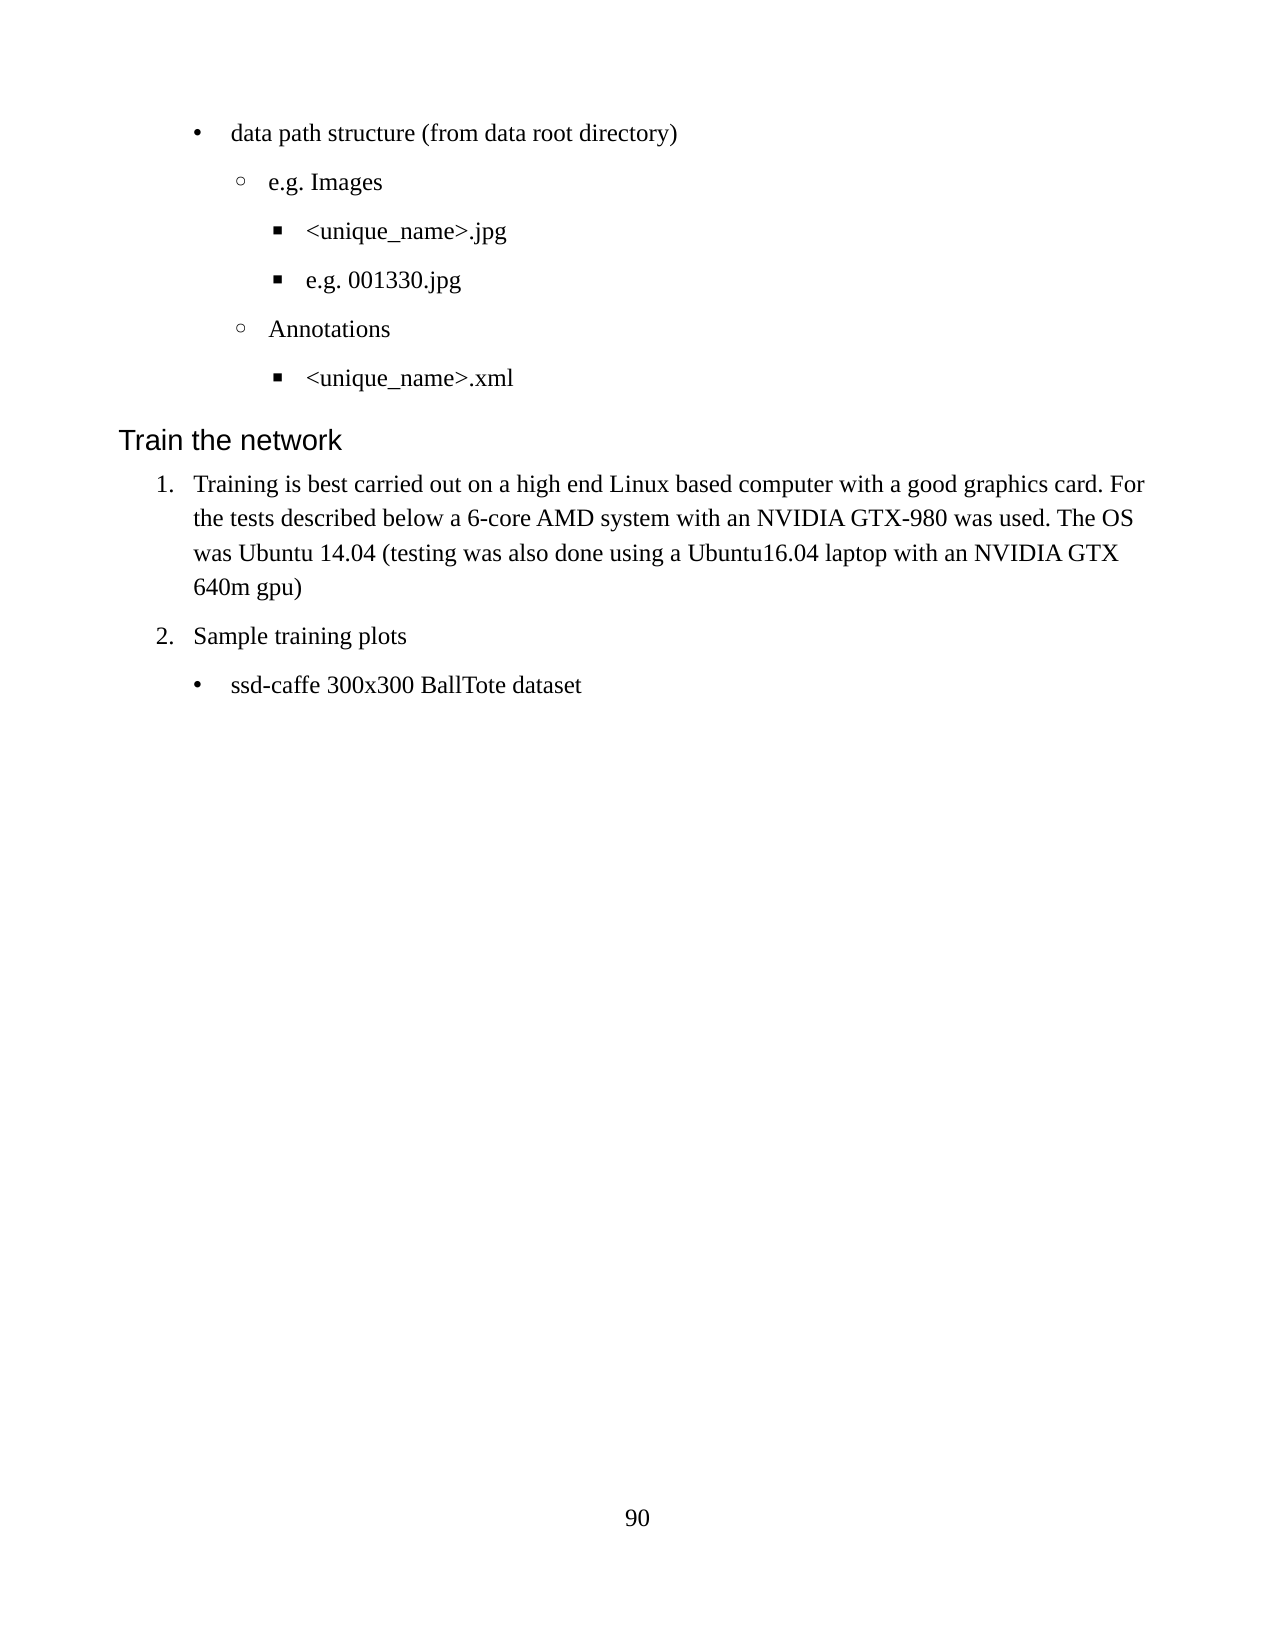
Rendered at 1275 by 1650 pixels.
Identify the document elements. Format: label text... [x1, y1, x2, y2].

list data path structure (from data root directory) [193, 118, 1157, 147]
subtitle Train the network [118, 423, 1157, 456]
list <unique_name>.jpg [268, 216, 1157, 245]
list e.g. 001330.jpg [268, 265, 1157, 294]
list Annotations [231, 314, 1157, 343]
list <unique_name>.xml [268, 363, 1157, 392]
list ssd-caffe 300x300 BallTote dataset [193, 671, 1157, 699]
list e.g. Images [231, 167, 1157, 196]
list Sample training plots [156, 621, 1157, 650]
list Training is best carried out on a high end Linux based computer with a good graphics card. For the tests described below a 6-core AMD system with an NVIDIA GTX-980 was used. The OS was Ubuntu 14.04 (testing was also done using a Ubuntu16.04 laptop with an NVIDIA GTX 640m gpu) [156, 469, 1157, 601]
